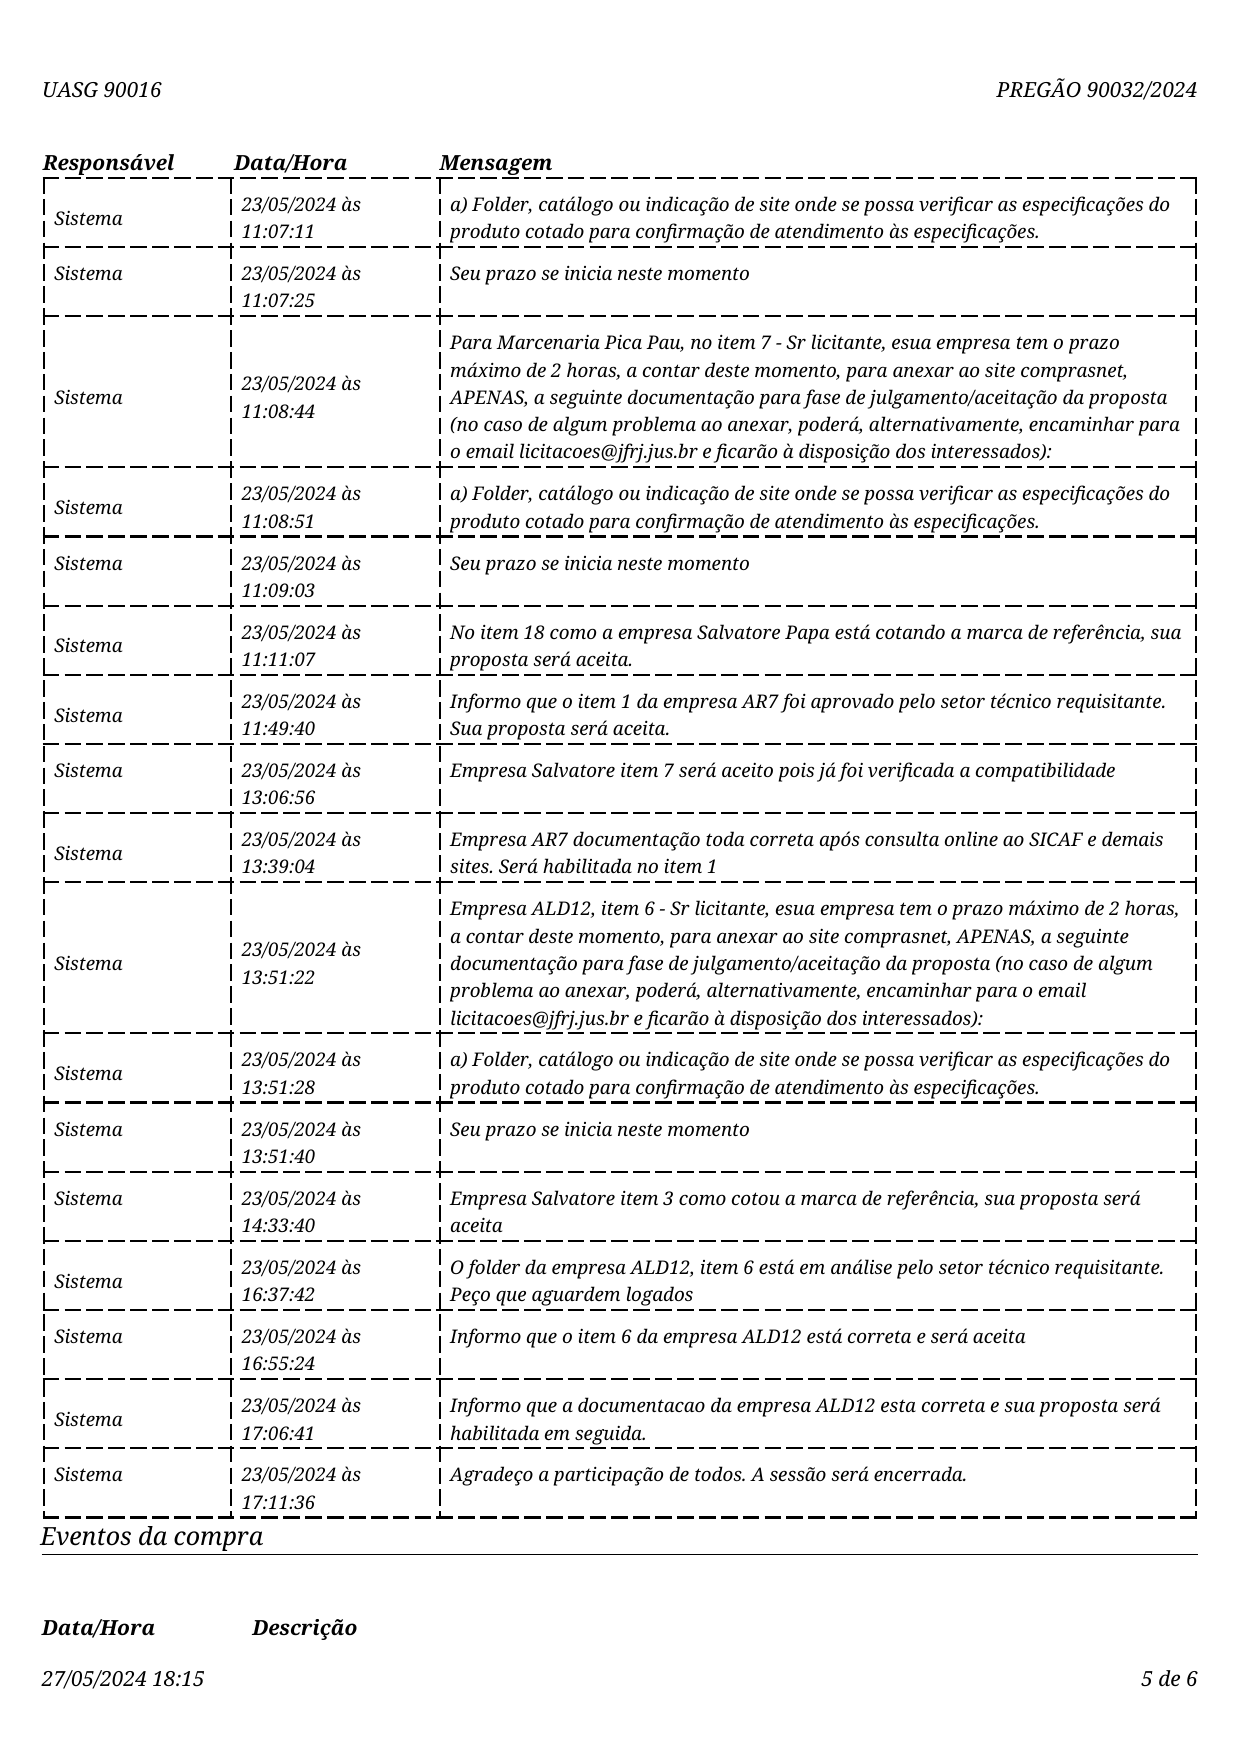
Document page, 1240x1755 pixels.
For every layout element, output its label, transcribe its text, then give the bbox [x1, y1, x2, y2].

table_cell 23/05/2024 às 11:08:51 [231, 466, 439, 535]
table_cell 23/05/2024 às 11:07:11 [231, 177, 439, 246]
table_cell 23/05/2024 às 16:37:42 [231, 1240, 439, 1309]
table_cell Sistema [44, 1447, 231, 1516]
table_cell Sistema [44, 246, 231, 315]
table_cell Sistema [44, 605, 231, 674]
table_cell Sistema [44, 1101, 231, 1171]
table_cell 23/05/2024 às 17:11:36 [231, 1447, 439, 1516]
text Eventos da compra [40, 1518, 1200, 1552]
table_cell Agradeço a participação de todos. A sessão será encerrada. [440, 1447, 1196, 1516]
table_cell 23/05/2024 às 13:51:22 [231, 881, 439, 1032]
table_cell 23/05/2024 às 13:39:04 [231, 812, 439, 881]
table_cell No item 18 como a empresa Salvatore Papa está cotando a marca de referência, sua proposta será aceita. [440, 605, 1196, 674]
table_cell Informo que o item 1 da empresa AR7 foi aprovado pelo setor técnico requisitante. Sua proposta será aceita. [440, 674, 1196, 743]
text Data/Hora Descrição [42, 1613, 1200, 1642]
table_cell 23/05/2024 às 11:49:40 [231, 674, 439, 743]
table_cell 23/05/2024 às 14:33:40 [231, 1171, 439, 1240]
table_cell Sistema [44, 1240, 231, 1309]
table_cell Sistema [44, 315, 231, 466]
table_cell 23/05/2024 às 16:55:24 [231, 1309, 439, 1378]
table_cell Empresa AR7 documentação toda correta após consulta online ao SICAF e demais sites. Será habilitada no item 1 [440, 812, 1196, 881]
table_cell Seu prazo se inicia neste momento [440, 1101, 1196, 1171]
table_cell 23/05/2024 às 11:09:03 [231, 535, 439, 604]
table_cell Informo que o item 6 da empresa ALD12 está correta e será aceita [440, 1309, 1196, 1378]
table_cell a) Folder, catálogo ou indicação de site onde se possa verificar as especificações do produto cotado para confirmação de atendimento às especificações. [440, 466, 1196, 535]
table_cell 23/05/2024 às 11:11:07 [231, 605, 439, 674]
table_cell Sistema [44, 1171, 231, 1240]
table_cell 23/05/2024 às 13:51:40 [231, 1101, 439, 1171]
table_cell Sistema [44, 177, 231, 246]
table_cell Empresa Salvatore item 7 será aceito pois já foi verificada a compatibilidade [440, 743, 1196, 812]
table_cell Informo que a documentacao da empresa ALD12 esta correta e sua proposta será habilitada em seguida. [440, 1378, 1196, 1447]
table_cell Sistema [44, 1309, 231, 1378]
table_cell 23/05/2024 às 13:51:28 [231, 1032, 439, 1101]
table_cell Sistema [44, 743, 231, 812]
table_cell Empresa ALD12, item 6 - Sr licitante, esua empresa tem o prazo máximo de 2 horas, a contar deste momento, para anexar ao site comprasnet, APENAS, a seguinte documentação para fase de julgamento/aceitação da proposta (no caso de algum problema ao anexar, poderá, alternativamente, encaminhar para o email licitacoes@jfrj.jus.br e ficarão à disposição dos interessados): [440, 881, 1196, 1032]
table_cell Seu prazo se inicia neste momento [440, 246, 1196, 315]
table_cell Empresa Salvatore item 3 como cotou a marca de referência, sua proposta será aceita [440, 1171, 1196, 1240]
table_cell Para Marcenaria Pica Pau, no item 7 - Sr licitante, esua empresa tem o prazo máximo de 2 horas, a contar deste momento, para anexar ao site comprasnet, APENAS, a seguinte documentação para fase de julgamento/aceitação da proposta (no caso de algum problema ao anexar, poderá, alternativamente, encaminhar para o email licitacoes@jfrj.jus.br e ficarão à disposição dos interessados): [440, 315, 1196, 466]
table_cell Sistema [44, 466, 231, 535]
table_cell 23/05/2024 às 11:07:25 [231, 246, 439, 315]
table_cell O folder da empresa ALD12, item 6 está em análise pelo setor técnico requisitante. Peço que aguardem logados [440, 1240, 1196, 1309]
table_cell 23/05/2024 às 13:06:56 [231, 743, 439, 812]
table_cell Sistema [44, 1032, 231, 1101]
table_cell Sistema [44, 535, 231, 604]
table_cell Sistema [44, 812, 231, 881]
table_cell 23/05/2024 às 11:08:44 [231, 315, 439, 466]
table_cell Sistema [44, 1378, 231, 1447]
table_cell a) Folder, catálogo ou indicação de site onde se possa verificar as especificações do produto cotado para confirmação de atendimento às especificações. [440, 177, 1196, 246]
table_cell 23/05/2024 às 17:06:41 [231, 1378, 439, 1447]
table_cell Seu prazo se inicia neste momento [440, 535, 1196, 604]
table_cell a) Folder, catálogo ou indicação de site onde se possa verificar as especificações do produto cotado para confirmação de atendimento às especificações. [440, 1032, 1196, 1101]
table_cell Sistema [44, 881, 231, 1032]
table_cell Sistema [44, 674, 231, 743]
